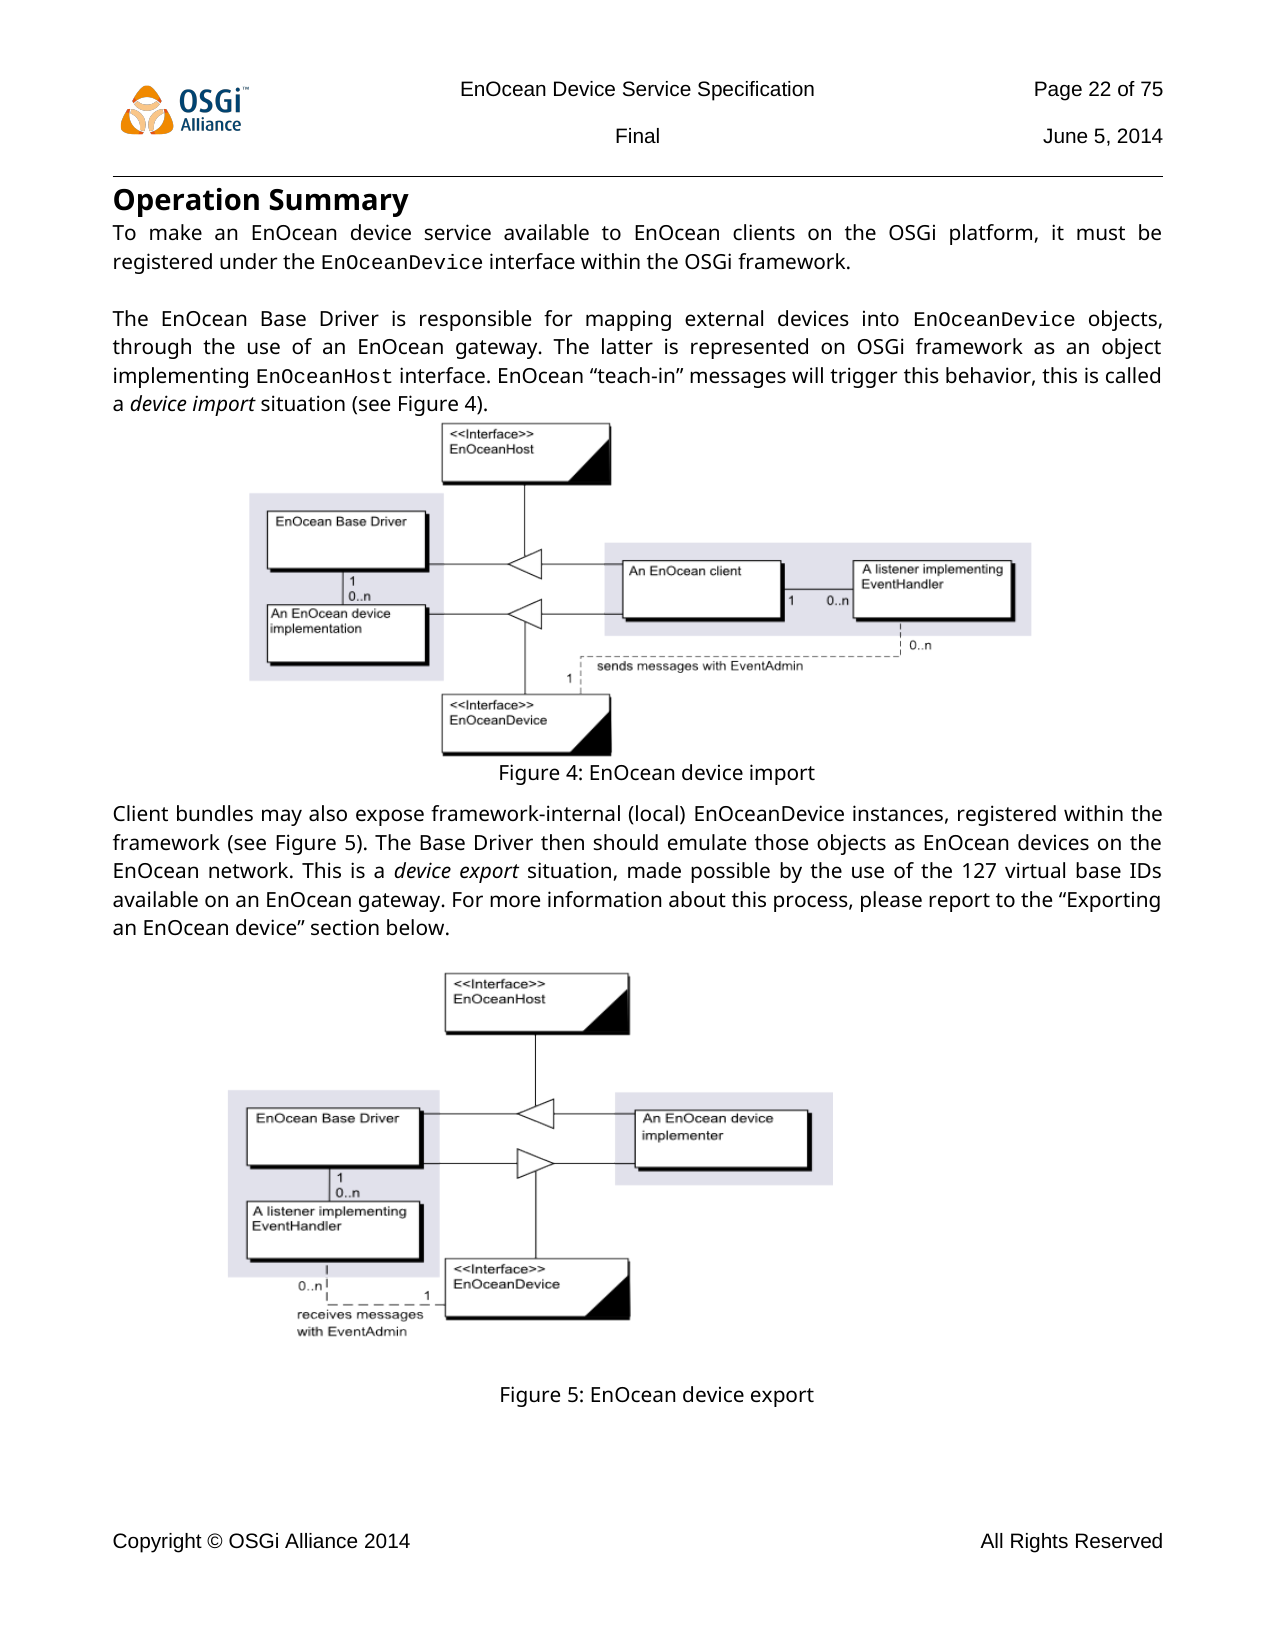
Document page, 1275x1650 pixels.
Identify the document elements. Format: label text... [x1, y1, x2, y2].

text The EnOcean Base Driver is responsible for mapping external devices into EnOceanDevice objects, through the use of an EnOcean gateway. The latter is represented on OSGi framework as an object implementing EnOceanHost interface. EnOcean “teach-in” messages will trigger this behavior, this is called a device import situation (see Figure 4). [112, 304, 1163, 418]
text To make an EnOcean device service available to EnOcean clients on the OSGi platform, it must be registered under the EnOceanDevice interface within the OSGi framework. [112, 218, 1163, 275]
text Figure 5: EnOcean device export [150, 1380, 1163, 1408]
text Client bundles may also expose framework-internal (local) EnOceanDevice instances, registered within the framework (see Figure 5). The Base Driver then should emulate those objects as EnOcean devices on the EnOcean network. This is a device export situation, made possible by the use of the 127 virtual base IDs available on an EnOcean gateway. For more information about this process, please report to the “Exporting an EnOcean device” section below. [112, 799, 1163, 942]
subtitle Operation Summary [112, 177, 1163, 218]
picture [113, 78, 257, 142]
picture [249, 417, 1032, 759]
picture [227, 967, 833, 1340]
text Figure 4: EnOcean device import [150, 759, 1163, 787]
